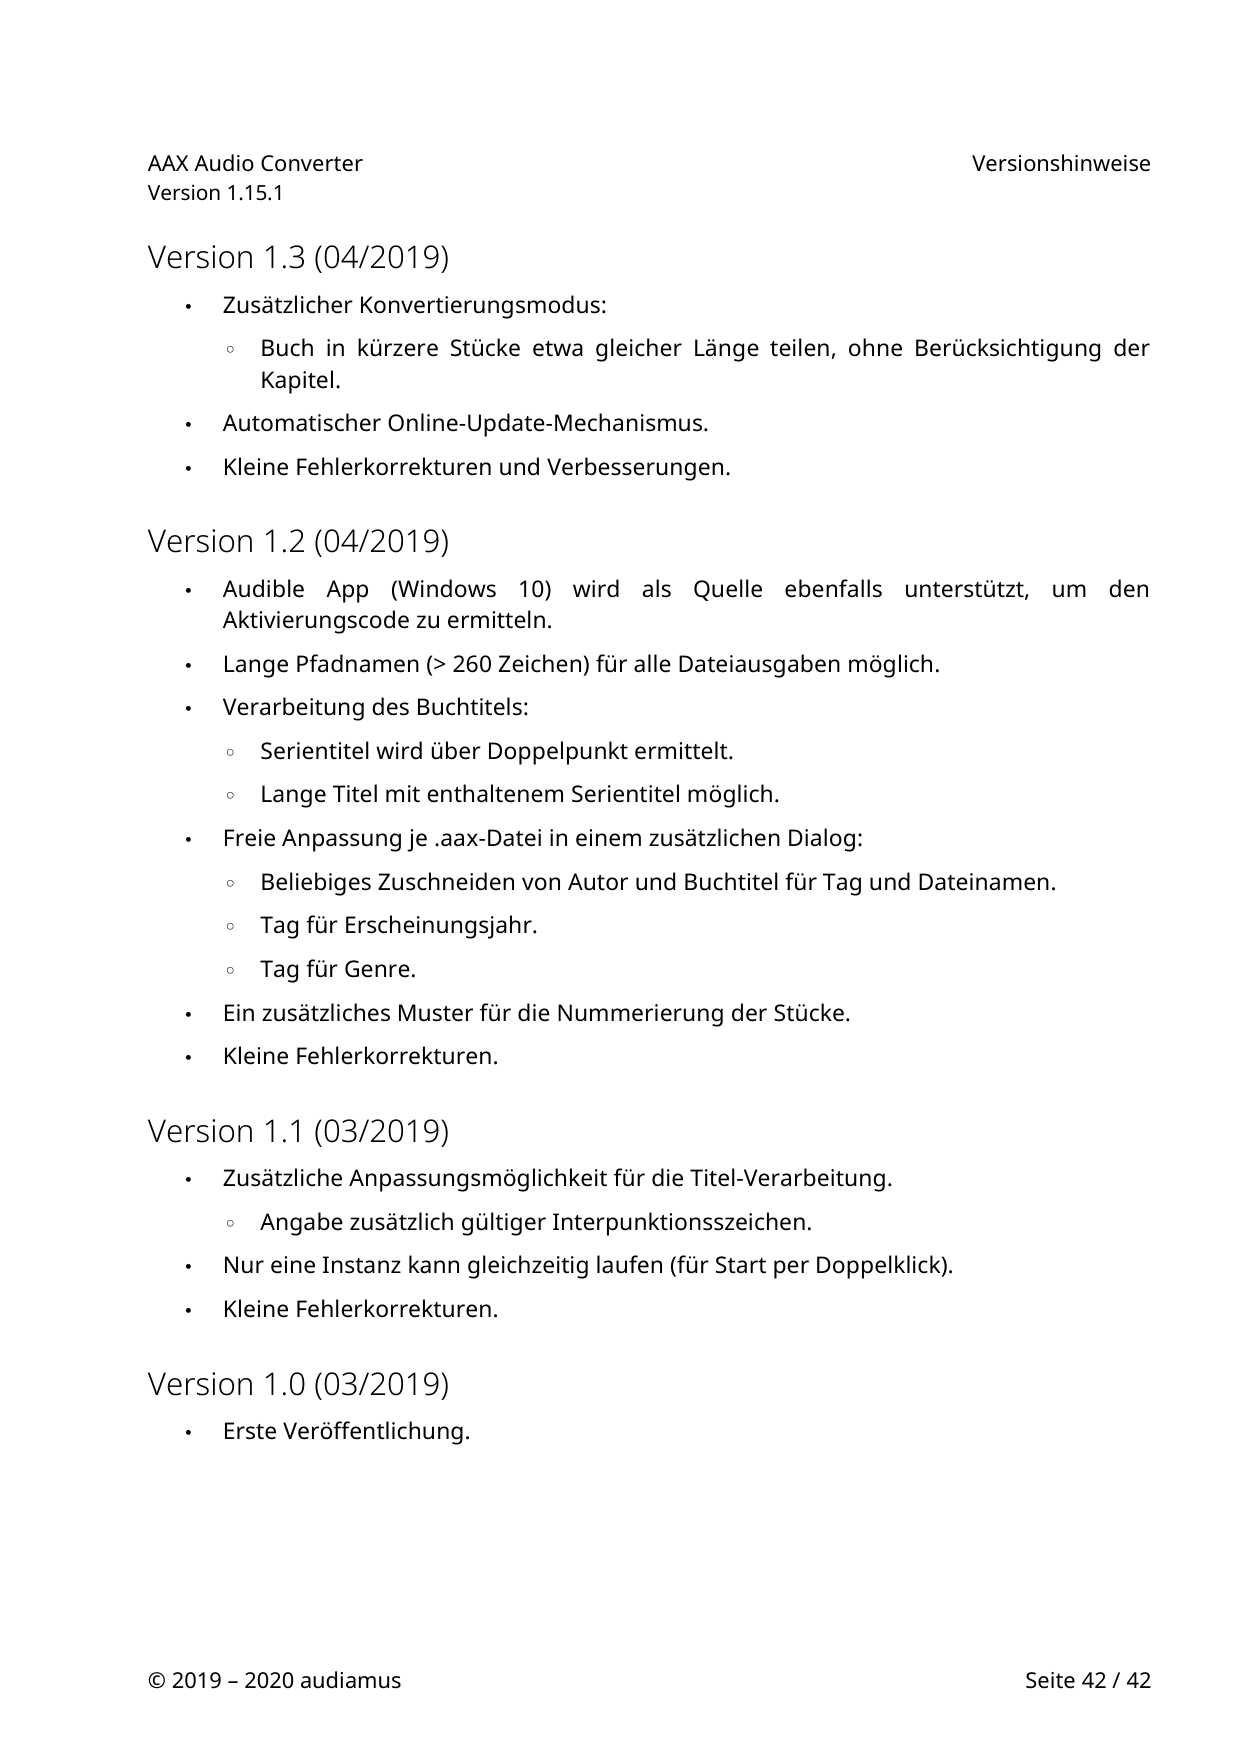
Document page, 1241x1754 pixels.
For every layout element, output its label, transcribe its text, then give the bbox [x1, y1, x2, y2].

list Angabe zusätzlich gültiger Interpunktionsszeichen. [223, 1206, 1152, 1237]
list Kleine Fehlerkorrekturen und Verbesserungen. [185, 451, 1152, 482]
list Nur eine Instanz kann gleichzeitig laufen (für Start per Doppelklick). [185, 1249, 1152, 1281]
list Lange Titel mit enthaltenem Serientitel möglich. [223, 778, 1152, 810]
list Buch in kürzere Stücke etwa gleicher Länge teilen, ohne Berücksichtigung der Kapitel. [223, 332, 1152, 395]
list Kleine Fehlerkorrekturen. [185, 1040, 1152, 1072]
list Lange Pfadnamen (> 260 Zeichen) für alle Dateiausgaben möglich. [185, 647, 1152, 679]
list Erste Veröffentlichung. [185, 1415, 1152, 1446]
list Kleine Fehlerkorrekturen. [185, 1293, 1152, 1324]
list Zusätzliche Anpassungsmöglichkeit für die Titel-Verarbeitung. [185, 1162, 1152, 1193]
list Verarbeitung des Buchtitels: [185, 691, 1152, 722]
list Automatischer Online-Update-Mechanismus. [185, 407, 1152, 438]
subtitle Version 1.3 (04/2019) [148, 235, 1152, 278]
list Tag für Genre. [223, 953, 1152, 984]
list Ein zusätzliches Muster für die Nummerierung der Stücke. [185, 997, 1152, 1028]
list Tag für Erscheinungsjahr. [223, 909, 1152, 941]
list Audible App (Windows 10) wird als Quelle ebenfalls unterstützt, um den Aktivierungscode zu ermitteln. [185, 573, 1152, 635]
subtitle Version 1.2 (04/2019) [148, 519, 1152, 562]
subtitle Version 1.1 (03/2019) [148, 1109, 1152, 1151]
subtitle Version 1.0 (03/2019) [148, 1361, 1152, 1404]
list Serientitel wird über Doppelpunkt ermittelt. [223, 735, 1152, 766]
list Zusätzlicher Konvertierungsmodus: [185, 289, 1152, 320]
list Freie Anpassung je .aax-Datei in einem zusätzlichen Dialog: [185, 822, 1152, 853]
list Beliebiges Zuschneiden von Autor und Buchtitel für Tag und Dateinamen. [223, 866, 1152, 897]
